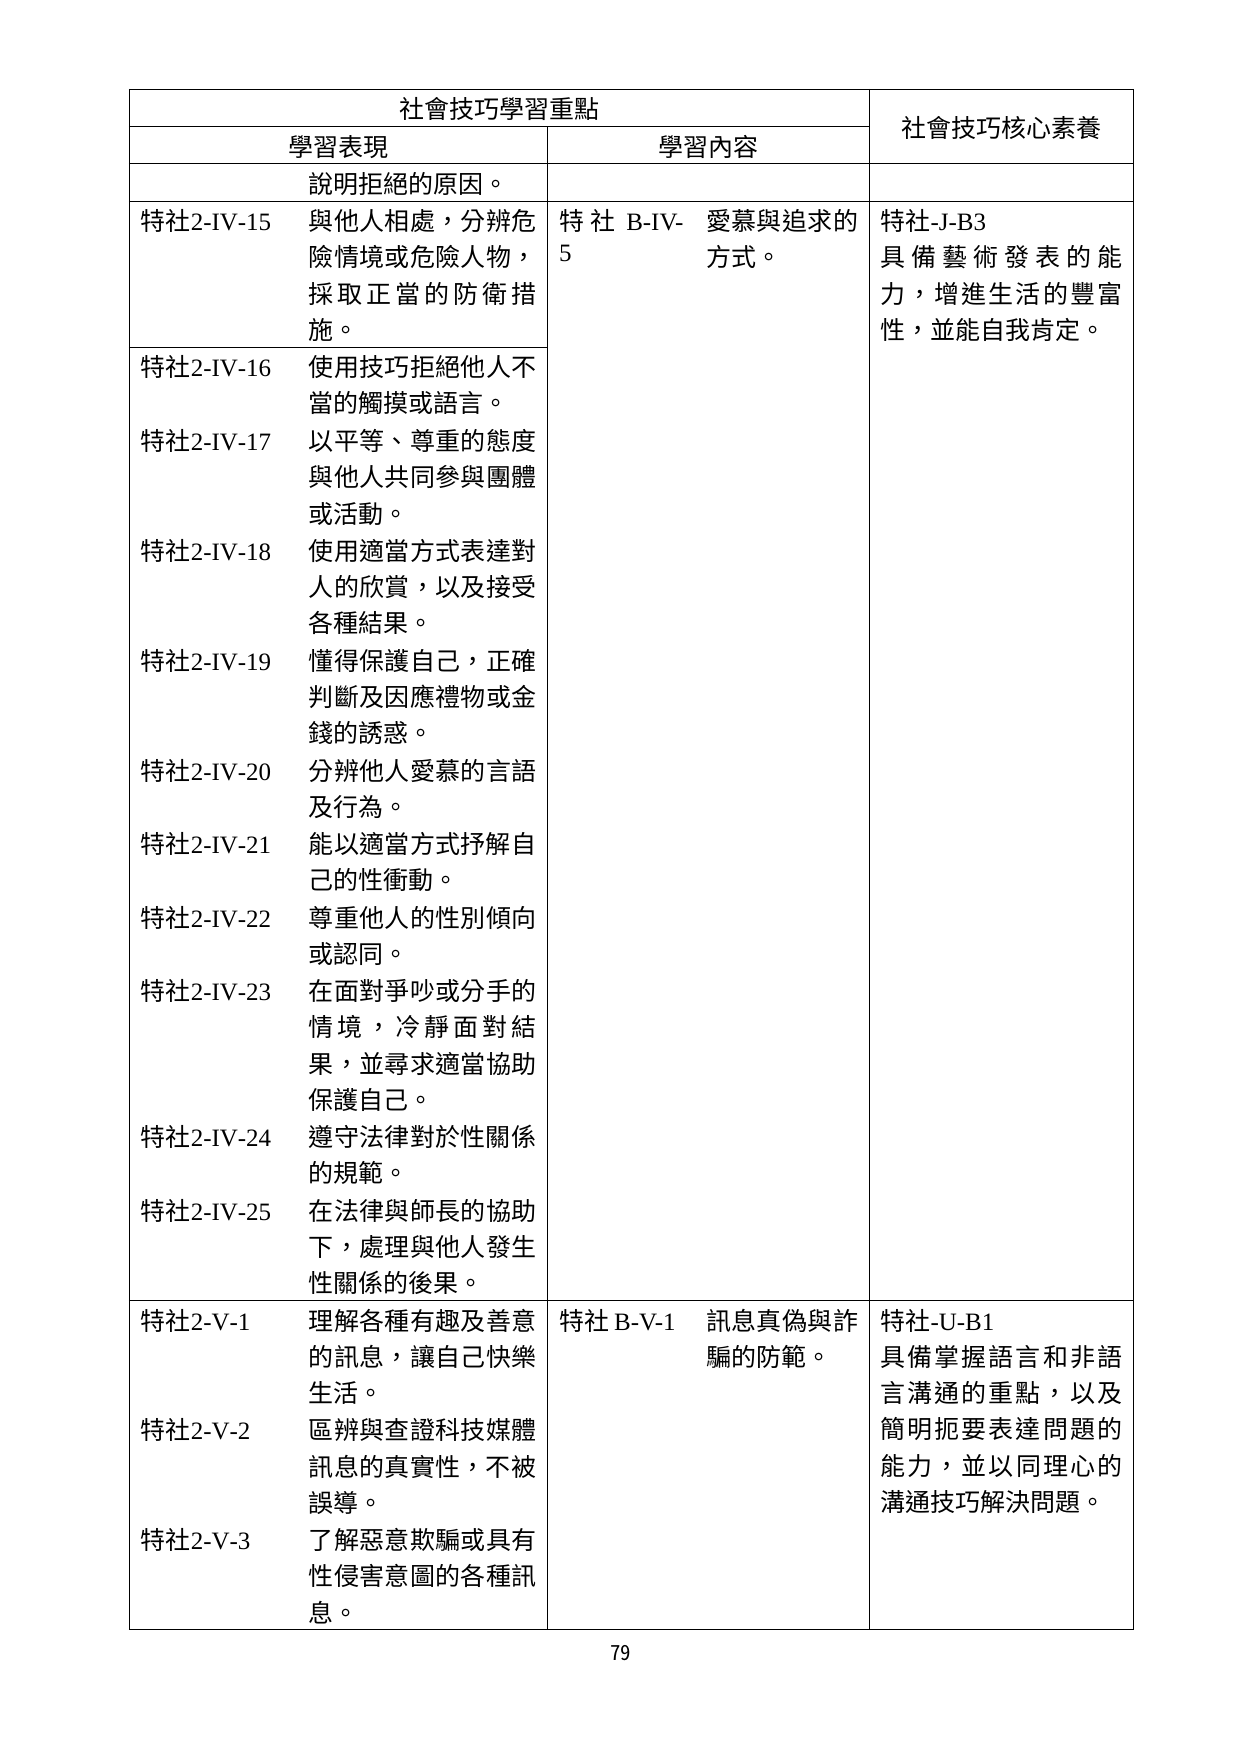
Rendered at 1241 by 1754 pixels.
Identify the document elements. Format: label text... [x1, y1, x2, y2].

table_cell 與他人相處，分辨危險情境或危險人物，採取正當的防衛措施。 [298, 202, 547, 347]
table_cell 分辨他人愛慕的言語及行為。 [298, 750, 547, 823]
table_cell 在法律與師長的協助下，處理與他人發生性關係的後果。 [298, 1190, 547, 1300]
table_cell 在面對爭吵或分手的情境，冷靜面對結果，並尋求適當協助保護自己。 [298, 971, 547, 1117]
table_cell 使用技巧拒絕他人不當的觸摸或語言。 [298, 348, 547, 421]
table_cell [870, 164, 1133, 201]
table_cell 愛慕與追求的方式。 [695, 202, 869, 1300]
table_cell 特社2-V-1 [130, 1301, 297, 1410]
table_cell 懂得保護自己，正確判斷及因應禮物或金錢的誘惑。 [298, 640, 547, 750]
table_cell 理解各種有趣及善意的訊息，讓自己快樂生活。 [298, 1301, 547, 1410]
table_cell 特社2-V-2 [130, 1410, 297, 1519]
table_cell [548, 164, 694, 201]
table_cell 訊息真偽與詐騙的防範。 [695, 1301, 869, 1629]
table_header 社會技巧核心素養 [870, 90, 1133, 163]
table_cell [130, 164, 297, 201]
table_cell 遵守法律對於性關係的規範。 [298, 1117, 547, 1190]
table_cell 區辨與查證科技媒體訊息的真實性，不被誤導。 [298, 1410, 547, 1519]
table_cell 特社2-IV-18 [130, 530, 297, 640]
table_cell 學習內容 [548, 127, 869, 163]
table_cell 特社-J-B3 具備藝術發表的能力，增進生活的豐富性，並能自我肯定。 [870, 202, 1133, 1300]
table_cell 了解惡意欺騙或具有性侵害意圖的各種訊息。 [298, 1520, 547, 1629]
table_cell 學習表現 [130, 127, 547, 163]
table_cell 特社2-IV-20 [130, 750, 297, 823]
table_cell 特社B-IV-5 [548, 202, 694, 1300]
table_cell 特社2-IV-22 [130, 897, 297, 971]
table_cell [695, 164, 869, 201]
table_cell 特社2-IV-16 [130, 348, 297, 421]
table_cell 特社-U-B1 具備掌握語言和非語言溝通的重點，以及簡明扼要表達問題的能力，並以同理心的溝通技巧解決問題。 [870, 1301, 1133, 1629]
table_cell 特社B-V-1 [548, 1301, 694, 1629]
table_cell 說明拒絕的原因。 [298, 164, 547, 201]
table_cell 使用適當方式表達對人的欣賞，以及接受各種結果。 [298, 530, 547, 640]
table_cell 以平等、尊重的態度與他人共同參與團體或活動。 [298, 421, 547, 530]
table_cell 特社2-IV-19 [130, 640, 297, 750]
table_cell 特社2-IV-21 [130, 824, 297, 897]
table_cell 特社2-IV-25 [130, 1190, 297, 1300]
table_header 社會技巧學習重點 [130, 90, 869, 126]
table_cell 特社2-IV-24 [130, 1117, 297, 1190]
table_cell 特社2-V-3 [130, 1520, 297, 1629]
table_cell 尊重他人的性別傾向或認同。 [298, 897, 547, 971]
table_cell 特社2-IV-17 [130, 421, 297, 530]
table_cell 能以適當方式抒解自己的性衝動。 [298, 824, 547, 897]
table_cell 特社2-IV-15 [130, 202, 297, 347]
table_cell 特社2-IV-23 [130, 971, 297, 1117]
